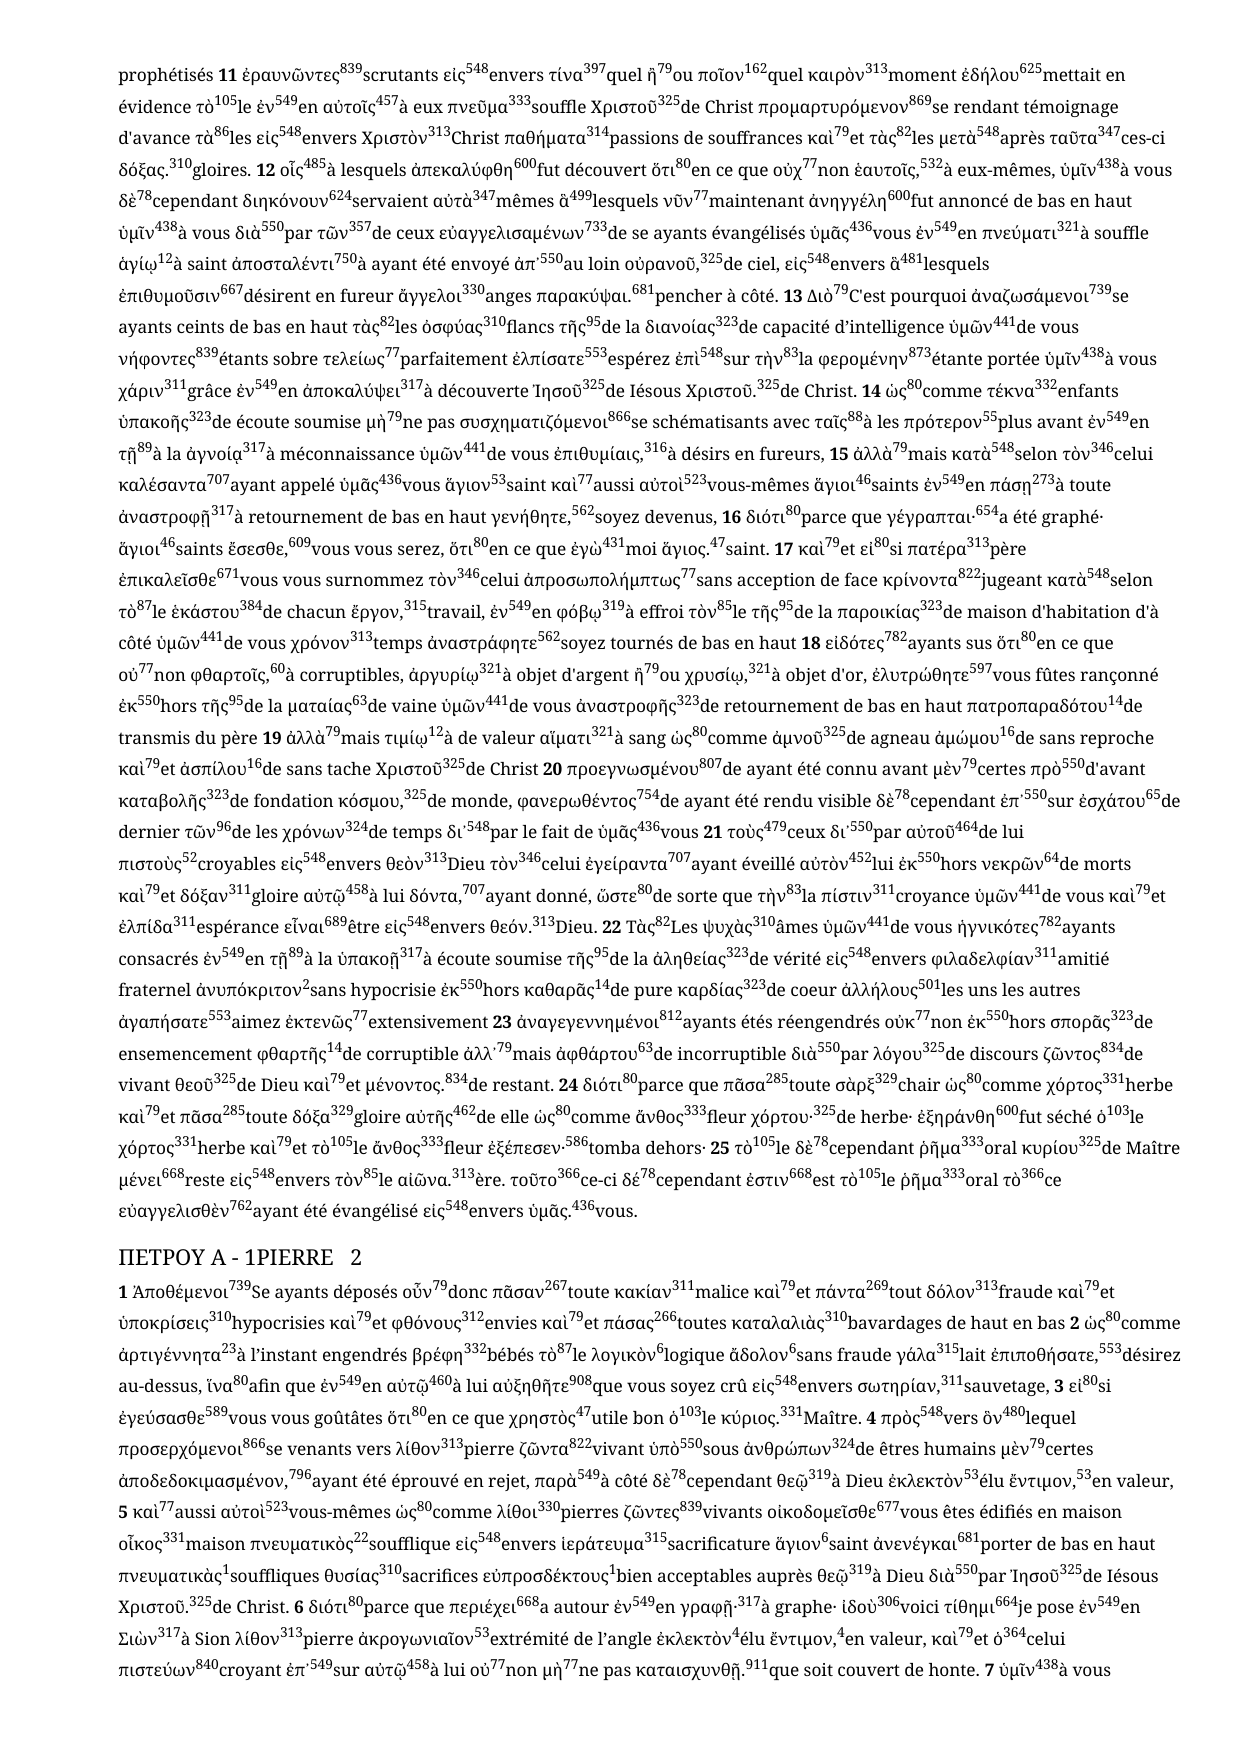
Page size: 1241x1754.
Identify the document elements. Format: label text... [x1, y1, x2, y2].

text 1 Πέτρος331Pierre ἀπόστολος331envoyé Ἰησοῦ325de Iésous Χριστοῦ325de Christ ἐκλεκτοῖς9à élus παρεπιδήμοις58à peuplants sur le côté διασπορᾶς323de dissémination Πόντου,325de Pontus, Γαλατίας,323de Galatie, Καππαδοκίας,323de Kapadokya, Ἀσίας323de Asie καὶ79et Βιθυνίας323de Bithynie 2 κατὰ548selon πρόγνωσιν311préconnaissance θεοῦ325de Dieu πατρὸς325de père ἐν549en ἁγιασμῷ319à sanctification πνεύματος327de souffle εἰς548envers ὑπακοὴν311écoute soumise καὶ79et ῥαντισμὸν313aspersion αἵματος327de sang Ἰησοῦ325de Iésous Χριστοῦ,325de Christ, χάρις329grâce ὑμῖν438à vous καὶ79et εἰρήνη329paix πληθυνθείη.697que soit multiplié. 3 Εὐλογητὸς47Élogié ὁ103le θεὸς331Dieu καὶ79et πατὴρ331père τοῦ97de le κυρίου325de Maître ἡμῶν423de nous Ἰησοῦ325de Iésous Χριστοῦ325de Christ ὁ498celui κατὰ548selon τὸ87le πολὺ375nombreux αὐτοῦ464de lui ἔλεος315miséricorde ἀναγεννήσας721ayant réengendré ἡμᾶς416nous εἰς548envers ἐλπίδα311espérance ζῶσαν820vivante δι᾽550par ἀναστάσεως323de redressement Ἰησοῦ325de Iésous Χριστοῦ325de Christ ἐκ550hors νεκρῶν64de morts 4 εἰς548envers κληρονομίαν311héritage ἄφθαρτον2incorruptible καὶ79et ἀμίαντον2sans souillure καὶ79et ἀμάραντον2amarante τετηρημένην794ayante étée gardée ἐν549en οὐρανοῖς318à cieux εἰς548envers ὑμᾶς436vous 5 τοὺς479ceux ἐν549en δυνάμει317à puissance θεοῦ325de Dieu φρουρουμένους874étants regardés au-devant διὰ550par πίστεως323de croyance εἰς548envers σωτηρίαν311sauvetage ἑτοίμην51prête ἀποκαλυφθῆναι683être découvert ἐν549en καιρῷ319à moment ἐσχάτῳ207à dernier 6 ἐν549en ᾧ488à lequel ἀγαλλιᾶσθε,671vous vous exultez, ὀλίγον77peu ἄρτι,77à l'instant, εἰ80si δέον842attachant de lien ἐστίν,668est, λυπηθέντες759ayants étés attristés ἐν549en ποικίλοις9à divers πειρασμοῖς,318à tentations, 7 ἵνα80afin que τὸ105le δοκίμιον333moyen d'épreuve ὑμῶν441de vous τῆς95de la πίστεως323de croyance πολυτιμότερον77en plus grande valeur χρυσίου327de objet d'or τοῦ494de ce ἀπολλυμένου,863de se dépérissant, διὰ550par πυρὸς327de feu δὲ78cependant δοκιμαζομένου887de étant éprouvé εὑρεθῇ911que soit trouvé εἰς548envers ἔπαινον313surlouange καὶ79et δόξαν311gloire καὶ79et τιμὴν311valeur ἐν549en ἀποκαλύψει317à découverte Ἰησοῦ325de Iésous Χριστοῦ325de Christ 8 ὃν480lequel οὐκ77non ἰδόντες720ayants vus ἀγαπᾶτε,665vous aimez, εἰς548envers ὃν480lequel ἄρτι77à l'instant μὴ77ne pas ὁρῶντες,839voyants, πιστεύοντες839croyants δὲ78cependant ἀγαλλιᾶσθε671vous vous exultez χαρᾷ317à joie ἀνεκλαλήτῳ8à inexprimable καὶ79et δεδοξασμένῃ799à ayante étée glorifiée 9 κομιζόμενοι866se prenants soigneusement τὸ87le τέλος315achèvement τῆς95de la πίστεως323de croyance ὑμῶν441de vous σωτηρίαν311sauvetage ψυχῶν.322de âmes. 10 περὶ550autour ἧς300de laquelle σωτηρίας323de sauvetage ἐξεζήτησαν585recherchèrent καὶ79et ἐξηραύνησαν585recherchèrent hors προφῆται330prophètes οἱ363ceux περὶ550autour τῆς95de la εἰς548envers ὑμᾶς436vous χάριτος323de grâce προφητεύσαντες720ayants prophétisés 11 ἐραυνῶντες839scrutants εἰς548envers τίνα397quel ἢ79ou ποῖον162quel καιρὸν313moment ἐδήλου625mettait en évidence τὸ105le ἐν549en αὐτοῖς457à eux πνεῦμα333souffle Χριστοῦ325de Christ προμαρτυρόμενον869se rendant témoignage d'avance τὰ86les εἰς548envers Χριστὸν313Christ παθήματα314passions de souffrances καὶ79et τὰς82les μετὰ548après ταῦτα347ces-ci δόξας.310gloires. 12 οἷς485à lesquels ἀπεκαλύφθη600fut découvert ὅτι80en ce que οὐχ77non ἑαυτοῖς,532à eux-mêmes, ὑμῖν438à vous δὲ78cependant διηκόνουν624servaient αὐτὰ347mêmes ἃ499lesquels νῦν77maintenant ἀνηγγέλη600fut annoncé de bas en haut ὑμῖν438à vous διὰ550par τῶν357de ceux εὐαγγελισαμένων733de se ayants évangélisés ὑμᾶς436vous ἐν549en πνεύματι321à souffle ἁγίῳ12à saint ἀποσταλέντι750à ayant été envoyé ἀπ᾽550au loin οὐρανοῦ,325de ciel, εἰς548envers ἃ481lesquels ἐπιθυμοῦσιν667désirent en fureur ἄγγελοι330anges παρακύψαι.681pencher à côté. 13 Διὸ79C'est pourquoi ἀναζωσάμενοι739se ayants ceints de bas en haut τὰς82les ὀσφύας310flancs τῆς95de la διανοίας323de capacité d’intelligence ὑμῶν441de vous νήφοντες839étants sobre τελείως77parfaitement ἐλπίσατε553espérez ἐπὶ548sur τὴν83la φερομένην873étante portée ὑμῖν438à vous χάριν311grâce ἐν549en ἀποκαλύψει317à découverte Ἰησοῦ325de Iésous Χριστοῦ.325de Christ. 14 ὡς80comme τέκνα332enfants ὑπακοῆς323de écoute soumise μὴ79ne pas συσχηματιζόμενοι866se schématisants avec ταῖς88à les πρότερον55plus avant ἐν549en τῇ89à la ἀγνοίᾳ317à méconnaissance ὑμῶν441de vous ἐπιθυμίαις,316à désirs en fureurs, 15 ἀλλὰ79mais κατὰ548selon τὸν346celui καλέσαντα707ayant appelé ὑμᾶς436vous ἅγιον53saint καὶ77aussi αὐτοὶ523vous-mêmes ἅγιοι46saints ἐν549en πάσῃ273à toute ἀναστροφῇ317à retournement de bas en haut γενήθητε,562soyez devenus, 16 διότι80parce que γέγραπται·654a été graphé· ἅγιοι46saints ἔσεσθε,609vous vous serez, ὅτι80en ce que ἐγὼ431moi ἅγιος.47saint. 17 καὶ79et εἰ80si πατέρα313père ἐπικαλεῖσθε671vous vous surnommez τὸν346celui ἀπροσωπολήμπτως77sans acception de face κρίνοντα822jugeant κατὰ548selon τὸ87le ἑκάστου384de chacun ἔργον,315travail, ἐν549en φόβῳ319à effroi τὸν85le τῆς95de la παροικίας323de maison d'habitation d'à côté ὑμῶν441de vous χρόνον313temps ἀναστράφητε562soyez tournés de bas en haut 18 εἰδότες782ayants sus ὅτι80en ce que οὐ77non φθαρτοῖς,60à corruptibles, ἀργυρίῳ321à objet d'argent ἢ79ou χρυσίῳ,321à objet d'or, ἐλυτρώθητε597vous fûtes rançonné ἐκ550hors τῆς95de la ματαίας63de vaine ὑμῶν441de vous ἀναστροφῆς323de retournement de bas en haut πατροπαραδότου14de transmis du père 19 ἀλλὰ79mais τιμίῳ12à de valeur αἵματι321à sang ὡς80comme ἀμνοῦ325de agneau ἀμώμου16de sans reproche καὶ79et ἀσπίλου16de sans tache Χριστοῦ325de Christ 20 προεγνωσμένου807de ayant été connu avant μὲν79certes πρὸ550d'avant καταβολῆς323de fondation κόσμου,325de monde, φανερωθέντος754de ayant été rendu visible δὲ78cependant ἐπ᾽550sur ἐσχάτου65de dernier τῶν96de les χρόνων324de temps δι᾽548par le fait de ὑμᾶς436vous 21 τοὺς479ceux δι᾽550par αὐτοῦ464de lui πιστοὺς52croyables εἰς548envers θεὸν313Dieu τὸν346celui ἐγείραντα707ayant éveillé αὐτὸν452lui ἐκ550hors νεκρῶν64de morts καὶ79et δόξαν311gloire αὐτῷ458à lui δόντα,707ayant donné, ὥστε80de sorte que τὴν83la πίστιν311croyance ὑμῶν441de vous καὶ79et ἐλπίδα311espérance εἶναι689être εἰς548envers θεόν.313Dieu. 22 Τὰς82Les ψυχὰς310âmes ὑμῶν441de vous ἡγνικότες782ayants consacrés ἐν549en τῇ89à la ὑπακοῇ317à écoute soumise τῆς95de la ἀληθείας323de vérité εἰς548envers φιλαδελφίαν311amitié fraternel ἀνυπόκριτον2sans hypocrisie ἐκ550hors καθαρᾶς14de pure καρδίας323de coeur ἀλλήλους501les uns les autres ἀγαπήσατε553aimez ἐκτενῶς77extensivement 23 ἀναγεγεννημένοι812ayants étés réengendrés οὐκ77non ἐκ550hors σπορᾶς323de ensemencement φθαρτῆς14de corruptible ἀλλ᾽79mais ἀφθάρτου63de incorruptible διὰ550par λόγου325de discours ζῶντος834de vivant θεοῦ325de Dieu καὶ79et μένοντος.834de restant. 24 διότι80parce que πᾶσα285toute σὰρξ329chair ὡς80comme χόρτος331herbe καὶ79et πᾶσα285toute δόξα329gloire αὐτῆς462de elle ὡς80comme ἄνθος333fleur χόρτου·325de herbe· ἐξηράνθη600fut séché ὁ103le χόρτος331herbe καὶ79et τὸ105le ἄνθος333fleur ἐξέπεσεν·586tomba dehors· 25 τὸ105le δὲ78cependant ῥῆμα333oral κυρίου325de Maître μένει668reste εἰς548envers τὸν85le αἰῶνα.313ère. τοῦτο366ce-ci δέ78cependant ἐστιν668est τὸ105le ῥῆμα333oral τὸ366ce εὐαγγελισθὲν762ayant été évangélisé εἰς548envers ὑμᾶς.436vous. [118, 59, 1181, 1223]
text 1 Ἀποθέμενοι739Se ayants déposés οὖν79donc πᾶσαν267toute κακίαν311malice καὶ79et πάντα269tout δόλον313fraude καὶ79et ὑποκρίσεις310hypocrisies καὶ79et φθόνους312envies καὶ79et πάσας266toutes καταλαλιὰς310bavardages de haut en bas 2 ὡς80comme ἀρτιγέννητα23à l’instant engendrés βρέφη332bébés τὸ87le λογικὸν6logique ἄδολον6sans fraude γάλα315lait ἐπιποθήσατε,553désirez au-dessus, ἵνα80afin que ἐν549en αὐτῷ460à lui αὐξηθῆτε908que vous soyez crû εἰς548envers σωτηρίαν,311sauvetage, 3 εἰ80si ἐγεύσασθε589vous vous goûtâtes ὅτι80en ce que χρηστὸς47utile bon ὁ103le κύριος.331Maître. 4 πρὸς548vers ὃν480lequel προσερχόμενοι866se venants vers λίθον313pierre ζῶντα822vivant ὑπὸ550sous ἀνθρώπων324de êtres humains μὲν79certes ἀποδεδοκιμασμένον,796ayant été éprouvé en rejet, παρὰ549à côté δὲ78cependant θεῷ319à Dieu ἐκλεκτὸν53élu ἔντιμον,53en valeur, 5 καὶ77aussi αὐτοὶ523vous-mêmes ὡς80comme λίθοι330pierres ζῶντες839vivants οἰκοδομεῖσθε677vous êtes édifiés en maison οἶκος331maison πνευματικὸς22soufflique εἰς548envers ἱεράτευμα315sacrificature ἅγιον6saint ἀνενέγκαι681porter de bas en haut πνευματικὰς1souffliques θυσίας310sacrifices εὐπροσδέκτους1bien acceptables auprès θεῷ319à Dieu διὰ550par Ἰησοῦ325de Iésous Χριστοῦ.325de Christ. 6 διότι80parce que περιέχει668a autour ἐν549en γραφῇ·317à graphe· ἰδοὺ306voici τίθημι664je pose ἐν549en Σιὼν317à Sion λίθον313pierre ἀκρογωνιαῖον53extrémité de l’angle ἐκλεκτὸν4élu ἔντιμον,4en valeur, καὶ79et ὁ364celui πιστεύων840croyant ἐπ᾽549sur αὐτῷ458à lui οὐ77non μὴ77ne pas καταισχυνθῇ.911que soit couvert de honte. 7 ὑμῖν438à vous οὖν79donc ἡ101la τιμὴ329valeur τοῖς351à ceux πιστεύουσιν,827à croyants, ἀπιστοῦσιν827à croyants pas δὲ78cependant λίθος331pierre ὃν480lequel ἀπεδοκίμασαν585éprouvèrent en rejet οἱ363ceux οἰκοδομοῦντες,839édifiants en maison, οὗτος364celui-ci ἐγενήθη600fut devenu εἰς548envers κεφαλὴν311tête γωνίας323de coin 8 καὶ79et λίθος331pierre προσκόμματος327de achoppement καὶ79et πέτρα329roche σκανδάλου·327de scandale· οἳ497lesquels προσκόπτουσιν667achoppent τῷ91à le λόγῳ319à discours ἀπειθοῦντες839désobéissants εἰς548envers ὃ482lequel καὶ77aussi ἐτέθησαν.599furent posé. 9 ὑμεῖς447vous δὲ78cependant γένος333genre ἐκλεκτόν,24élu, βασίλειον24royal ἱεράτευμα,333sacrificature, ἔθνος333ethnie ἅγιον,24saint, λαὸς331peuple εἰς548envers περιποίησιν,311conservation, ὅπως80de telle manière que τὰς82les ἀρετὰς310vertues ἐξαγγείλητε896que vous annonciez dehors τοῦ358de celui ἐκ550hors σκότους327de ténèbre ὑμᾶς436vous καλέσαντος716de ayant appelé εἰς548envers τὸ87le θαυμαστὸν55extraordinaire αὐτοῦ464de lui φῶς·315lumière· 10 οἵ497lesquels ποτε77à un moment οὐ77non λαός,331peuple, νῦν77maintenant δὲ78cependant λαὸς331peuple θεοῦ,325de Dieu, οἱ363ceux οὐκ77non ἠλεημένοι,812ayants étés faits miséricorde, νῦν77maintenant δὲ78cependant ἐλεηθέντες.759ayants étés faits miséricorde. 11 Ἀγαπητοί,75Aimés, παρακαλῶ664j'appelle à côté ὡς80comme παροίκους52maisonnants à côté καὶ79et παρεπιδήμους52peuplants sur le côté ἀπέχεσθαι690se tenir au loin τῶν94de les σαρκικῶν13de charnelles ἐπιθυμιῶν322de désirs en fureurs αἵτινες495lesquelles des quelconques στρατεύονται673se guerroient en soldat κατὰ550contre τῆς255de la ψυχῆς·323de âme· 12 τὴν83la ἀναστροφὴν311retournement de bas en haut ὑμῶν441de vous ἐν549en τοῖς92à les ἔθνεσιν320à ethnies ἔχοντες839ayants καλήν,51belle, ἵνα80afin que ἐν549en ᾧ488à lequel καταλαλοῦσιν667bavardent de haut en bas ὑμῶν441de vous ὡς80comme κακοποιῶν64de malfaiteurs ἐκ550hors τῶν258de les καλῶν17de beaux ἔργων326de travaux ἐποπτεύοντες839surveillants δοξάσωσιν898que glorifient τὸν85le θεὸν313Dieu ἐν549en ἡμέρᾳ317à journée ἐπισκοπῆς.323de supervision. 13 Ὑποτάγητε562Soyez subordonnés πάσῃ273à toute ἀνθρωπίνῃ8à humaine κτίσει317à création διὰ548par le fait de τὸν85le κύριον,313Maître, εἴτε79soit βασιλεῖ319à roi ὡς80comme ὑπερέχοντι828à tenant au-dessus 14 εἴτε79soit ἡγεμόσιν318à gouverneurs ὡς80comme δι᾽550par αὐτοῦ464de lui πεμπομένοις879à étants mandés εἰς548envers ἐκδίκησιν311vengeance κακοποιῶν,64de malfaiteurs, ἔπαινον313surlouange δὲ78cependant ἀγαθοποιῶν,64de bonfaisants, 15 ὅτι80en ce que οὕτως77ainsi ἐστὶν668est τὸ105le θέλημα333volonté τοῦ97de le θεοῦ325de Dieu ἀγαθοποιοῦντας821faisants bon φιμοῦν689museler τὴν83la τῶν96de les ἀφρόνων15de insensés ἀνθρώπων324de êtres humains ἀγνωσίαν,311inconnaissance, 16 ὡς80comme ἐλεύθεροι70libres καὶ79et μὴ79ne pas ὡς80comme ἐπικάλυμμα315couverture ἔχοντες839ayants τῆς95de la κακίας323de malice τὴν83la ἐλευθερίαν311liberté ἀλλ᾽79mais ὡς80comme θεοῦ325de Dieu δοῦλοι.330mâles esclaves. 17 πάντας372tous τιμήσατε,553valorisez, τὴν83la ἀδελφότητα311fraternité ἀγαπᾶτε,569aimez, τὸν85le θεὸν313Dieu φοβεῖσθε,573que vous vous effrayez, τὸν85le βασιλέα313roi τιμᾶτε.569valorisez. 18 Οἱ108Les οἰκέται336habitants de maison ὑποτασσόμενοι890étants subordonnés ἐν549en παντὶ275à tout φόβῳ319à effroi τοῖς250à les δεσπόταις,318à despotes, οὐ77non μόνον77seulement τοῖς90à les ἀγαθοῖς58à bons καὶ79et ἐπιεικέσιν58à modérés ἀλλὰ79mais καὶ77aussi τοῖς90à les σκολιοῖς.58à tordus. 19 τοῦτο366ce-ci γὰρ79car χάρις,329grâce, εἰ80si διὰ548par le fait de συνείδησιν311conscience θεοῦ325de Dieu ὑποφέρει668supporte τις390un quelconque λύπας310tristesses πάσχων840souffrant ἀδίκως.77injustement. 20 ποῖον175quel γὰρ79car κλέος,333renommée, εἰ80si ἁμαρτάνοντες839fautants καὶ79et κολαφιζόμενοι890étants tabassés ὑπομενεῖτε;603vous résisterez en restant sous; ἀλλ᾽79mais εἰ80si ἀγαθοποιοῦντες839faisants bon καὶ79et πάσχοντες839souffrants ὑπομενεῖτε,603vous résisterez en restant sous, τοῦτο366ce-ci χάρις329grâce παρὰ549à côté θεῷ.319à Dieu. 21 εἰς548envers τοῦτο348ce-ci γὰρ79car ἐκλήθητε,597vous fûtes appelé, ὅτι80en ce que καὶ77aussi Χριστὸς331Christ ἔπαθεν586souffrit ὑπὲρ550au-dessus ὑμῶν441de vous ὑμῖν438à vous ὑπολιμπάνων840laissant dessous ὑπογραμμόν,313modèle de sous-lettre, ἵνα80afin que ἐπακολουθήσητε896que vous suiviez dessus τοῖς92à les ἴχνεσιν320à traces αὐτοῦ,464de lui, 22 ὃς498lequel ἁμαρτίαν311faute οὐκ77non ἐποίησεν586fit οὐδὲ79non cependant εὑρέθη600fut trouvé δόλος331fraude ἐν549en τῷ93à le στόματι321à bouche αὐτοῦ,464de lui, 23 ὃς498lequel λοιδορούμενος891étant insulté οὐκ77non ἀντελοιδόρει,625insultait en retour, πάσχων840souffrant οὐκ77non ἠπείλει,625menaçait, παρεδίδου625transmettait δὲ78cependant τῷ352à celui κρίνοντι828à jugeant δικαίως,77justement, 24 ὃς498lequel τὰς82les ἁμαρτίας310fautes ἡμῶν423de nous αὐτὸς542lui-même ἀνήνεγκεν586porta de bas en haut ἐν549en τῷ93à le σώματι321à corps αὐτοῦ464de lui ἐπὶ548sur τὸ87le ξύλον,315bois, ἵνα80afin que ταῖς88à les ἁμαρτίαις316à fautes ἀπογενόμενοι739se ayants devenus loin τῇ89à la δικαιοσύνῃ317à justice ζήσωμεν,894que nous vivions, οὗ492de lequel τῷ251à le μώλωπι319à meurtrissure ἰάθητε.597vous fûtes guéri. 25 ἦτε622vous étiez γὰρ79car ὡς80comme πρόβατα332brebis πλανώμενοι,890étants égarés, ἀλλ᾽79mais ἐπεστράφητε597vous fûtes tourné sur νῦν77maintenant ἐπὶ548sur τὸν85le ποιμένα313berger καὶ79et ἐπίσκοπον313superviseur τῶν94de les ψυχῶν322de âmes ὑμῶν.441de vous. [118, 1276, 1181, 1682]
text ΠΕΤΡΟΥ Α - 1PIERRE 2 [118, 1241, 1181, 1271]
